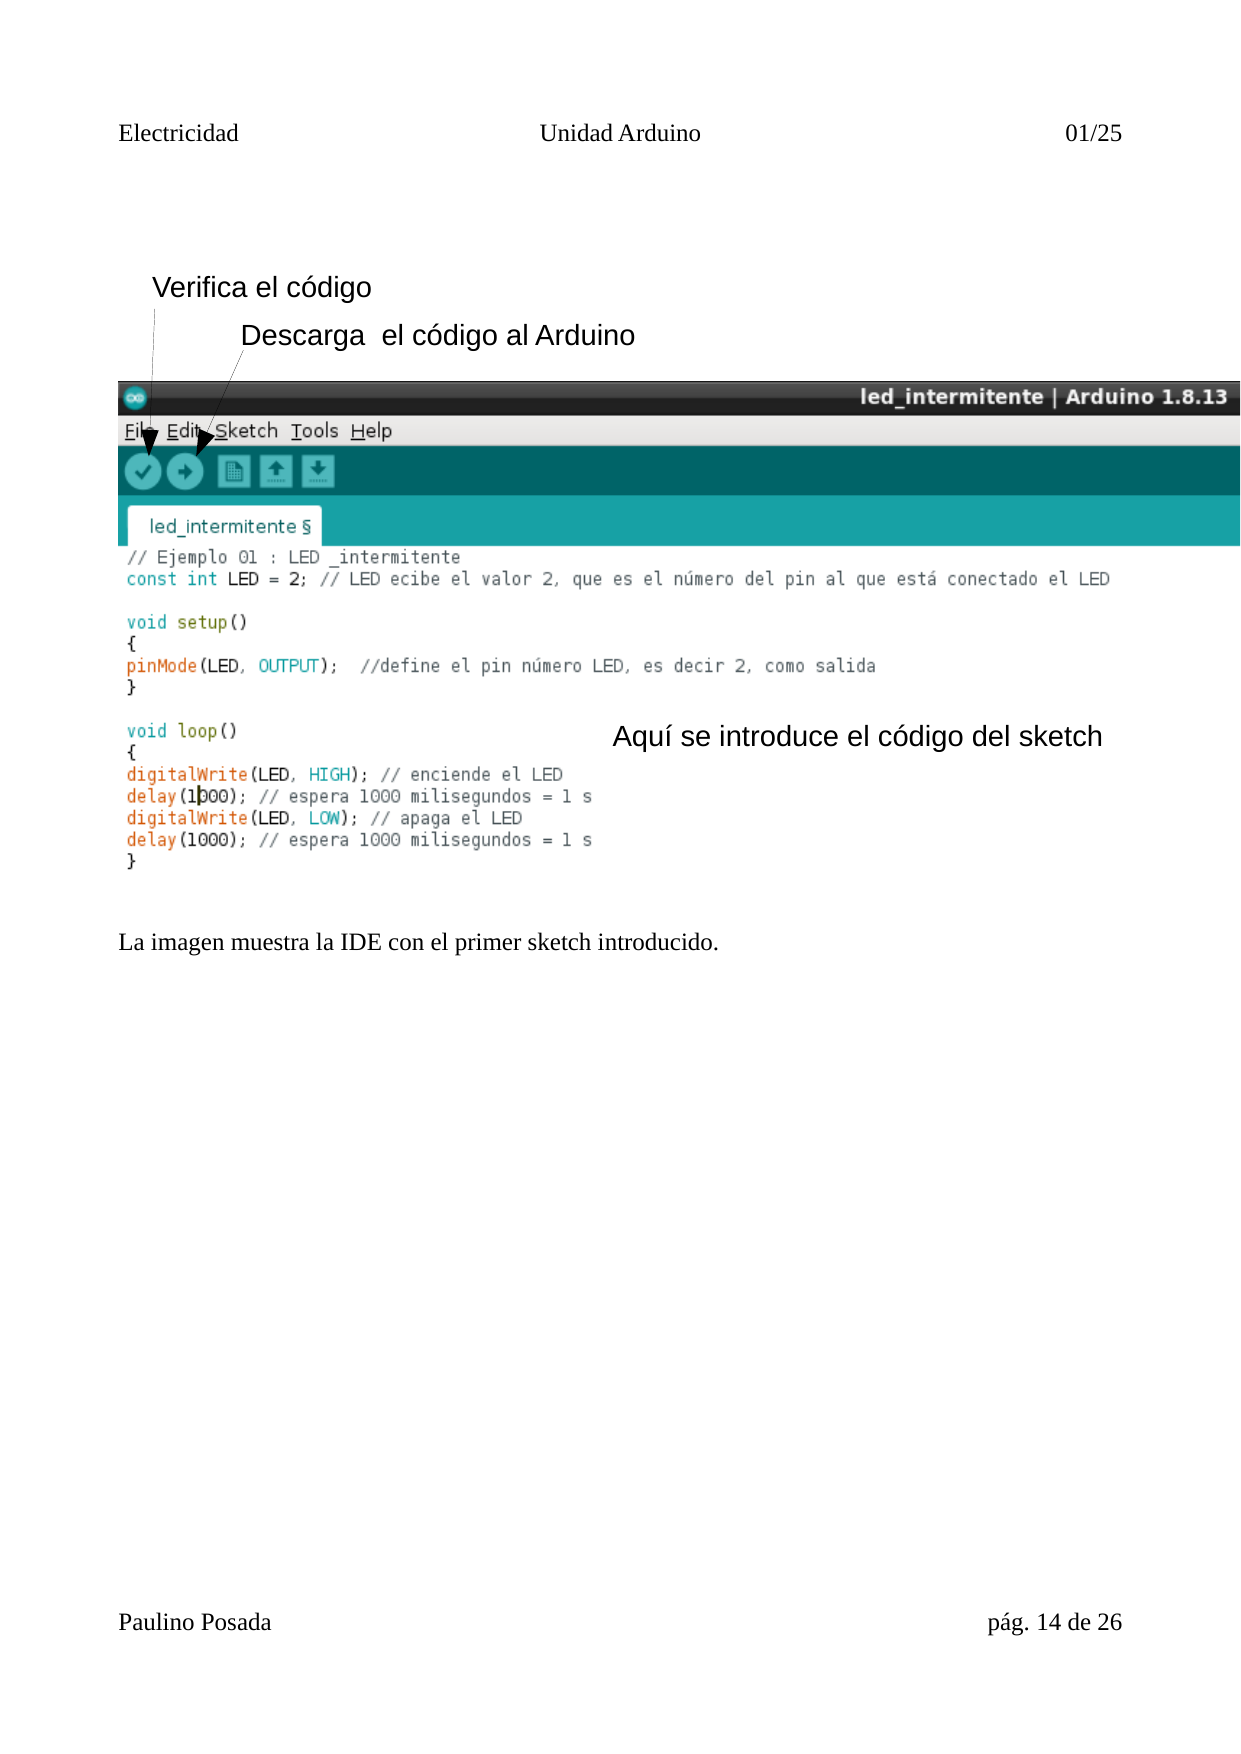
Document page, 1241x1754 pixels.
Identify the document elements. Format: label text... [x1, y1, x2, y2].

picture [118, 381, 1241, 881]
text La imagen muestra la IDE con el primer sketch introducido. [118, 927, 1122, 955]
